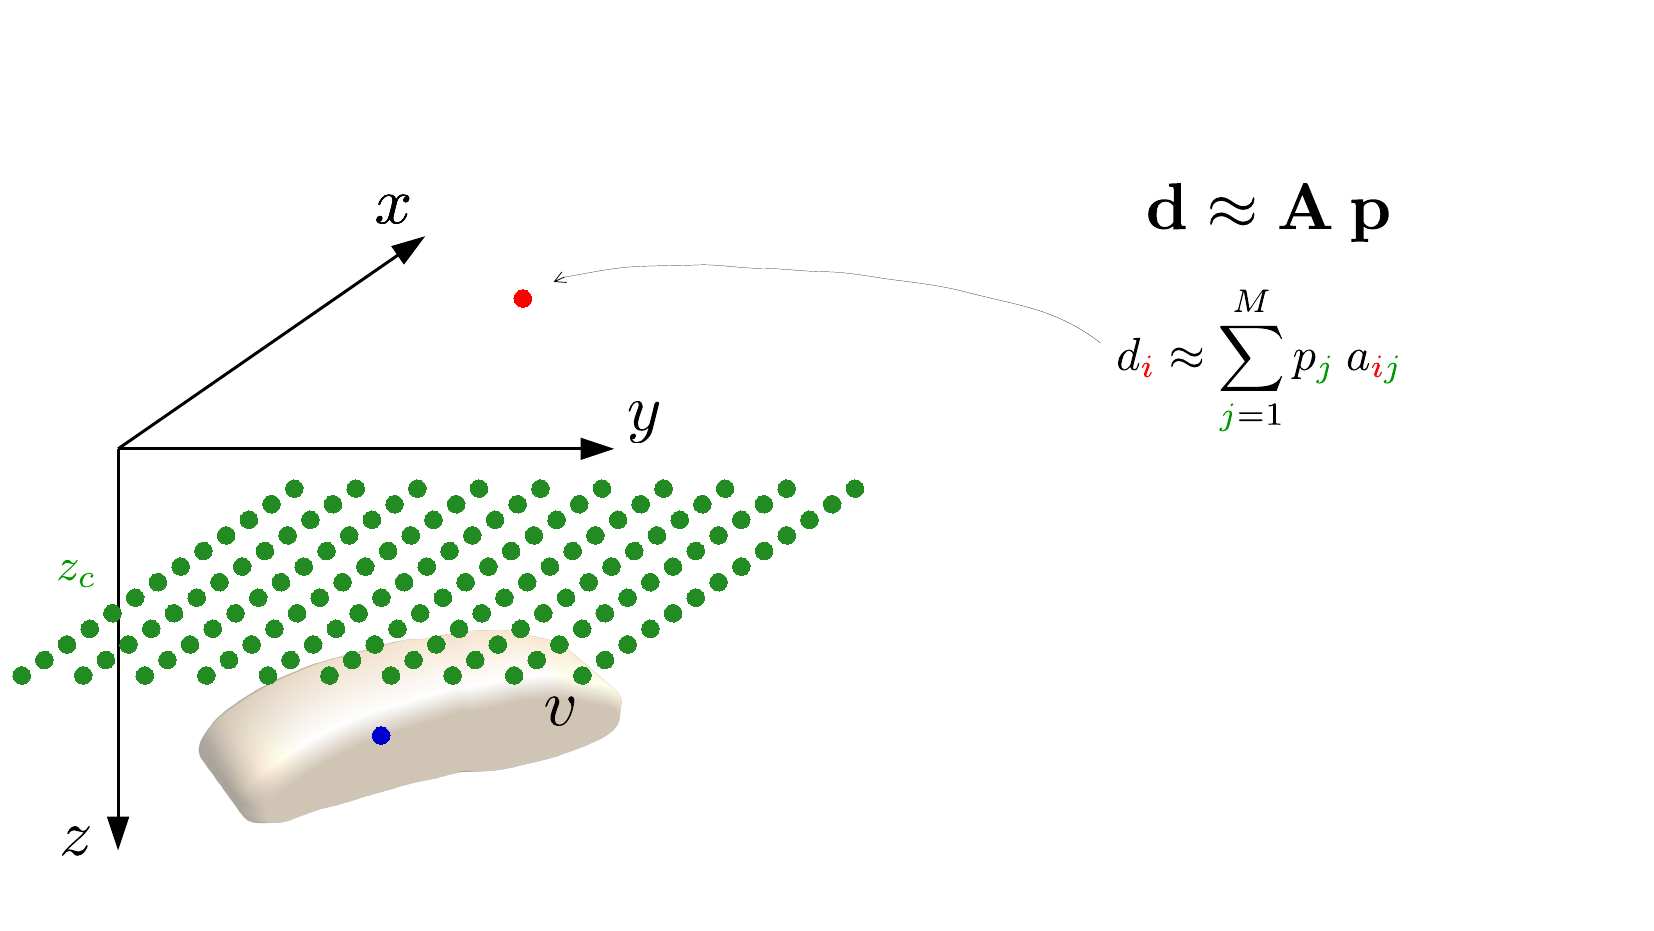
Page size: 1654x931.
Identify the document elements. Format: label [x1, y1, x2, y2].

text_box [693, 495, 712, 514]
text_box [408, 479, 427, 498]
text_box [158, 651, 177, 669]
text_box [333, 573, 352, 592]
text_box [593, 479, 611, 498]
picture [374, 194, 413, 224]
text_box [181, 635, 199, 654]
text_box [579, 573, 598, 592]
text_box [434, 588, 452, 607]
text_box [12, 666, 31, 685]
picture [626, 401, 662, 443]
text_box [641, 573, 660, 592]
text_box [424, 510, 443, 529]
text_box [488, 635, 507, 654]
text_box [135, 666, 154, 685]
text_box [220, 651, 238, 669]
text_box [97, 651, 115, 669]
text_box [777, 526, 796, 545]
text_box [58, 635, 76, 654]
text_box [346, 479, 365, 498]
text_box [570, 495, 589, 514]
text_box [541, 557, 559, 576]
text_box [285, 479, 304, 498]
text_box [513, 289, 532, 308]
text_box [142, 619, 161, 638]
text_box [187, 588, 206, 607]
text_box [664, 557, 682, 576]
text_box [596, 651, 614, 669]
text_box [74, 666, 93, 685]
text_box [281, 651, 300, 669]
text_box [259, 666, 277, 685]
text_box [670, 510, 689, 529]
text_box [294, 557, 313, 576]
text_box [278, 526, 297, 545]
text_box [80, 619, 99, 638]
text_box [372, 726, 391, 745]
text_box [217, 526, 235, 545]
text_box [401, 526, 420, 545]
text_box [447, 495, 466, 514]
text_box [466, 651, 485, 669]
text_box [618, 588, 637, 607]
text_box [363, 510, 381, 529]
text_box [340, 526, 359, 545]
text_box [709, 526, 728, 545]
text_box [343, 651, 361, 669]
text_box [732, 510, 751, 529]
picture [59, 826, 93, 856]
text_box [382, 666, 400, 685]
text_box [648, 526, 666, 545]
text_box [495, 588, 514, 607]
text_box [240, 510, 258, 529]
text_box [256, 542, 274, 560]
text_box [502, 542, 520, 560]
text_box [800, 510, 819, 529]
text_box [531, 479, 550, 498]
text_box [233, 557, 252, 576]
text_box [664, 604, 682, 623]
text_box [525, 526, 543, 545]
text_box [324, 495, 342, 514]
text_box [709, 573, 728, 592]
text_box [427, 635, 446, 654]
text_box [249, 588, 268, 607]
text_box [755, 542, 773, 560]
text_box [197, 666, 216, 685]
text_box [547, 510, 566, 529]
text_box [262, 495, 281, 514]
text_box [385, 495, 404, 514]
picture [543, 696, 578, 726]
picture [56, 560, 95, 588]
text_box [654, 479, 673, 498]
text_box [440, 542, 459, 560]
text_box [716, 479, 734, 498]
text_box [586, 526, 605, 545]
text_box [618, 635, 637, 654]
text_box [686, 542, 705, 560]
text_box [631, 495, 650, 514]
text_box [404, 651, 423, 669]
text_box [356, 557, 375, 576]
text_box [563, 542, 582, 560]
text_box [417, 557, 436, 576]
text_box [573, 666, 592, 685]
picture [1145, 183, 1392, 242]
text_box [119, 635, 138, 654]
text_box [411, 604, 430, 623]
text_box [372, 588, 391, 607]
text_box [203, 619, 222, 638]
text_box [317, 542, 336, 560]
text_box [379, 542, 397, 560]
text_box [534, 604, 553, 623]
text_box [149, 573, 167, 592]
text_box [823, 495, 842, 514]
text_box [508, 495, 527, 514]
text_box [755, 495, 773, 514]
text_box [35, 651, 54, 669]
text_box [304, 635, 323, 654]
text_box [777, 479, 796, 498]
text_box [573, 619, 592, 638]
text_box [365, 635, 384, 654]
text_box [557, 588, 575, 607]
text_box [511, 619, 530, 638]
text_box [272, 573, 290, 592]
text_box [641, 619, 660, 638]
text_box [479, 557, 498, 576]
text_box [463, 526, 482, 545]
text_box [846, 479, 864, 498]
text_box [310, 588, 329, 607]
text_box [265, 619, 284, 638]
text_box [732, 557, 751, 576]
text_box [288, 604, 306, 623]
text_box [103, 604, 122, 623]
text_box [327, 619, 345, 638]
picture [1116, 289, 1401, 432]
text_box [126, 588, 145, 607]
text_box [349, 604, 368, 623]
text_box [194, 542, 213, 560]
text_box [301, 510, 320, 529]
text_box [518, 573, 537, 592]
text_box [456, 573, 475, 592]
text_box [443, 666, 462, 685]
text_box [686, 588, 705, 607]
text_box [320, 666, 339, 685]
text_box [609, 510, 627, 529]
text_box [210, 573, 229, 592]
text_box [472, 604, 491, 623]
text_box [505, 666, 523, 685]
text_box [625, 542, 644, 560]
text_box [602, 557, 621, 576]
text_box [165, 604, 183, 623]
text_box [395, 573, 413, 592]
text_box [388, 619, 407, 638]
text_box [470, 479, 488, 498]
text_box [486, 510, 504, 529]
text_box [226, 604, 245, 623]
text_box [550, 635, 569, 654]
text_box [450, 619, 468, 638]
text_box [595, 604, 614, 623]
text_box [527, 651, 546, 669]
text_box [171, 557, 190, 576]
text_box [242, 635, 261, 654]
